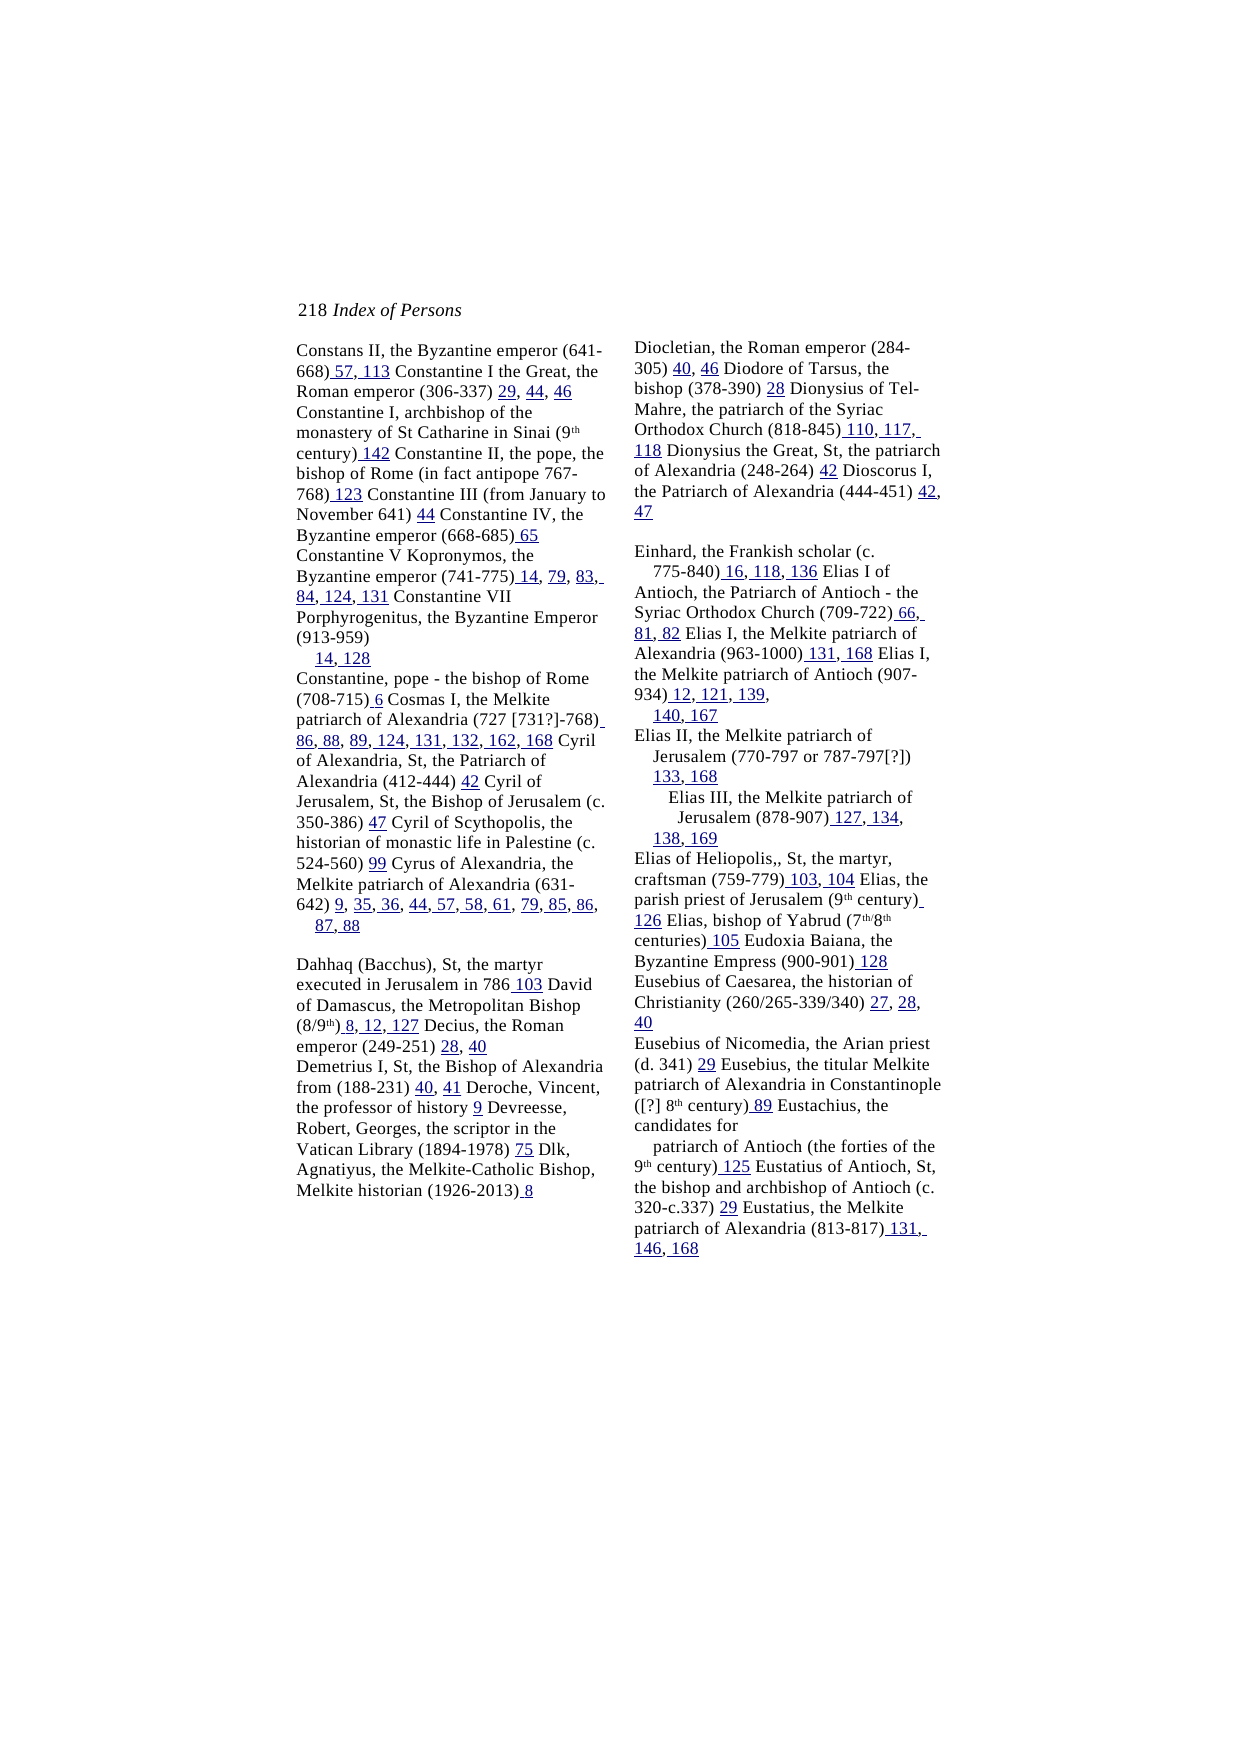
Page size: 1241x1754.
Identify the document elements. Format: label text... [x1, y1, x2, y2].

text 218 Index of Persons [298, 301, 613, 320]
text 138, 169 [634, 828, 947, 848]
text 87, 88 [315, 915, 611, 935]
text Elias of Heliopolis,, St, the martyr, craftsman (759-779) 103, 104 Elias, the parish priest of Jerusalem (9th century) 126 Elias, bishop of Yabrud (7th/8th centuries) 105 Eudoxia Baiana, the Byzantine Empress (900-901) 128 Eusebius of Caesarea, the historian of Christianity (260/265-339/340) 27, 28, 40 [634, 848, 942, 1033]
text 140, 167 [634, 705, 947, 725]
text Diocletian, the Roman emperor (284-305) 40, 46 Diodore of Tarsus, the bishop (378-390) 28 Dionysius of Tel-Mahre, the patriarch of the Syriac Orthodox Church (818-845) 110, 117, 118 Dionysius the Great, St, the patriarch of Alexandria (248-264) 42 Dioscorus I, the Patriarch of Alexandria (444-451) 42, 47 [634, 337, 942, 522]
text Einhard, the Frankish scholar (c. [634, 541, 947, 561]
text patriarch of Antioch (the forties of the 9th century) 125 Eustatius of Antioch, St, the bishop and archbishop of Antioch (c. 320-c.337) 29 Eustatius, the Melkite patriarch of Alexandria (813-817) 131, 146, 168 [634, 1136, 942, 1259]
text 775-840) 16, 118, 136 Elias I of Antioch, the Patriarch of Antioch - the Syriac Orthodox Church (709-722) 66, 81, 82 Elias I, the Melkite patriarch of Alexandria (963-1000) 131, 168 Elias I, the Melkite patriarch of Antioch (907-934) 12, 121, 139, [634, 561, 942, 705]
text Constantine, pope - the bishop of Rome (708-715) 6 Cosmas I, the Melkite patriarch of Alexandria (727 [731?]-768) 86, 88, 89, 124, 131, 132, 162, 168 Cyril of Alexandria, St, the Patriarch of Alexandria (412-444) 42 Cyril of Jerusalem, St, the Bishop of Jerusalem (c. 350-386) 47 Cyril of Scythopolis, the historian of monastic life in Palestine (c. 524-560) 99 Cyrus of Alexandria, the Melkite patriarch of Alexandria (631-642) 9, 35, 36, 44, 57, 58, 61, 79, 85, 86, [296, 668, 608, 915]
text Demetrius I, St, the Bishop of Alexandria from (188-231) 40, 41 Deroche, Vincent, the professor of history 9 Devreesse, Robert, Georges, the scriptor in the Vatican Library (1894-1978) 75 Dlk, Agnatiyus, the Melkite-Catholic Bishop, Melkite historian (1926-2013) 8 [296, 1057, 608, 1200]
text 14, 128 [315, 648, 611, 668]
text Eusebius of Nicomedia, the Arian priest (d. 341) 29 Eusebius, the titular Melkite patriarch of Alexandria in Constantinople ([?] 8th century) 89 Eustachius, the candidates for [634, 1033, 942, 1136]
text Constans II, the Byzantine emperor (641-668) 57, 113 Constantine I the Great, the Roman emperor (306-337) 29, 44, 46 Constantine I, archbishop of the monastery of St Catharine in Sinai (9th century) 142 Constantine II, the pope, the bishop of Rome (in fact antipope 767-768) 123 Constantine III (from January to November 641) 44 Constantine IV, the Byzantine emperor (668-685) 65 Constantine V Kopronymos, the Byzantine emperor (741-775) 14, 79, 83, 84, 124, 131 Constantine VII Porphyrogenitus, the Byzantine Emperor (913-959) [296, 340, 608, 648]
text Dahhaq (Bacchus), St, the martyr executed in Jerusalem in 786 103 David of Damascus, the Metropolitan Bishop (8/9th) 8, 12, 127 Decius, the Roman emperor (249-251) 28, 40 [296, 954, 608, 1057]
text Elias III, the Melkite patriarch of Jerusalem (878-907) 127, 134, [634, 787, 947, 828]
text Elias II, the Melkite patriarch of Jerusalem (770-797 or 787-797[?]) 133, 168 [634, 725, 942, 787]
